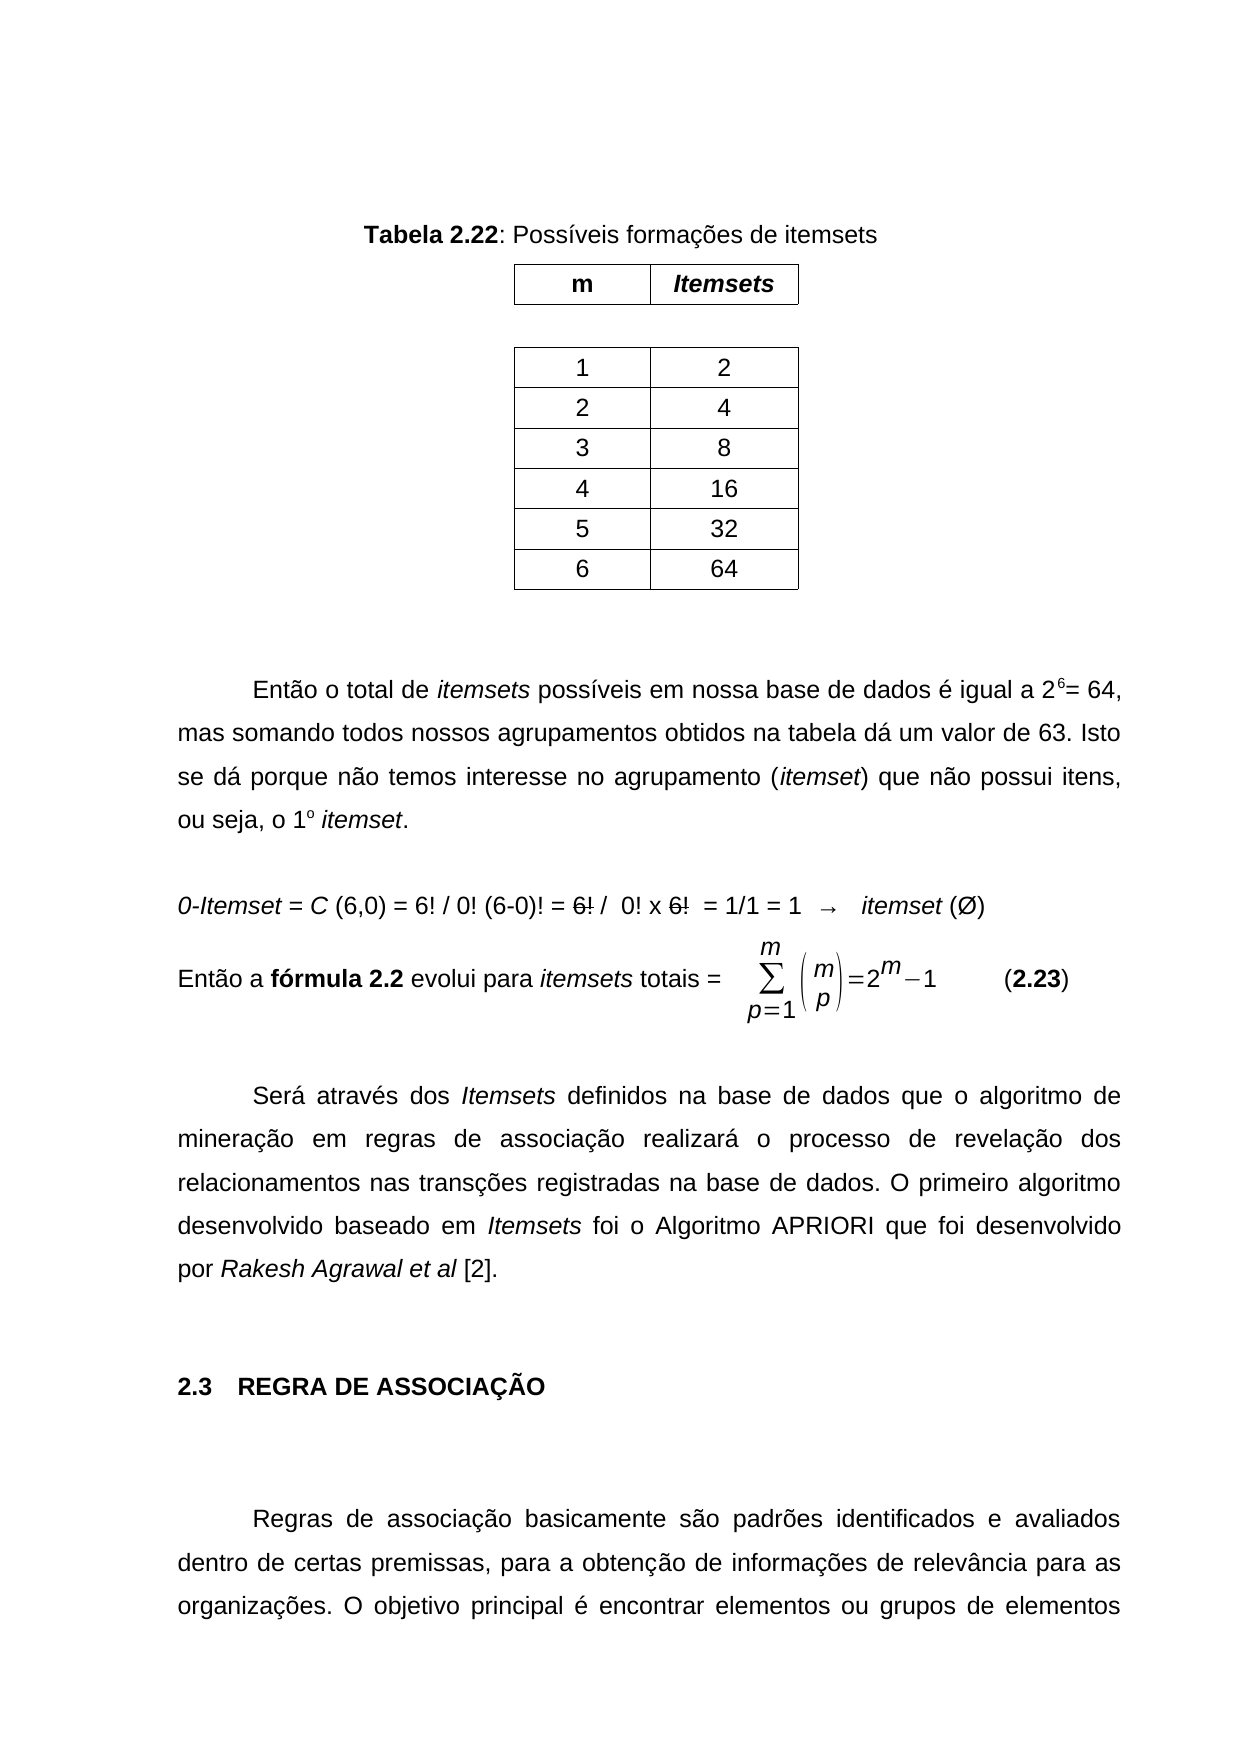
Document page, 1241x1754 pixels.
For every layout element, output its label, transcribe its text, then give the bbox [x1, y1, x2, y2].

table_header 2 [651, 348, 798, 387]
table_cell 5 [515, 509, 650, 548]
table_cell 32 [651, 509, 798, 548]
table_cell 4 [515, 469, 650, 508]
table_cell 64 [651, 550, 798, 589]
text Então o total de itemsets possíveis em nossa base de dados é igual a 26= 64, mas somando todos nossos agrupamentos obtidos na tabela dá um valor de 63. Isto se dá porque não temos interesse no agrupamento (itemset) que não possui itens, ou seja, o 1o itemset. [177, 675, 1122, 833]
text Tabela 2.22: Possíveis formações de itemsets [177, 220, 1122, 249]
subtitle REGRA DE ASSOCIAÇÃO [177, 1372, 1122, 1401]
table_cell 16 [651, 469, 798, 508]
table_header Itemsets [651, 265, 798, 304]
text 0-Itemset = C (6,0) = 6! / 0! (6-0)! = 6! / 0! x 6! = 1/1 = 1 → itemset (Ø) [177, 891, 1122, 919]
table_cell 2 [515, 388, 650, 428]
table_cell 8 [651, 429, 798, 468]
table_cell 3 [515, 429, 650, 468]
table_header 1 [515, 348, 650, 387]
table_header m [515, 265, 650, 304]
table_cell 4 [651, 388, 798, 428]
text Então a fórmula 2.2 evolui para itemsets totais = (2.23) [177, 934, 1122, 1024]
text Será através dos Itemsets definidos na base de dados que o algoritmo de mineração em regras de associação realizará o processo de revelação dos relacionamentos nas transções registradas na base de dados. O primeiro algoritmo desenvolvido baseado em Itemsets foi o Algoritmo APRIORI que foi desenvolvido por Rakesh Agrawal et al [2]. [177, 1081, 1122, 1283]
text Regras de associação basicamente são padrões identificados e avaliados dentro de certas premissas, para a obtenção de informações de relevância para as organizações. O objetivo principal é encontrar elementos ou grupos de elementos [177, 1504, 1122, 1619]
table_cell 6 [515, 550, 650, 589]
